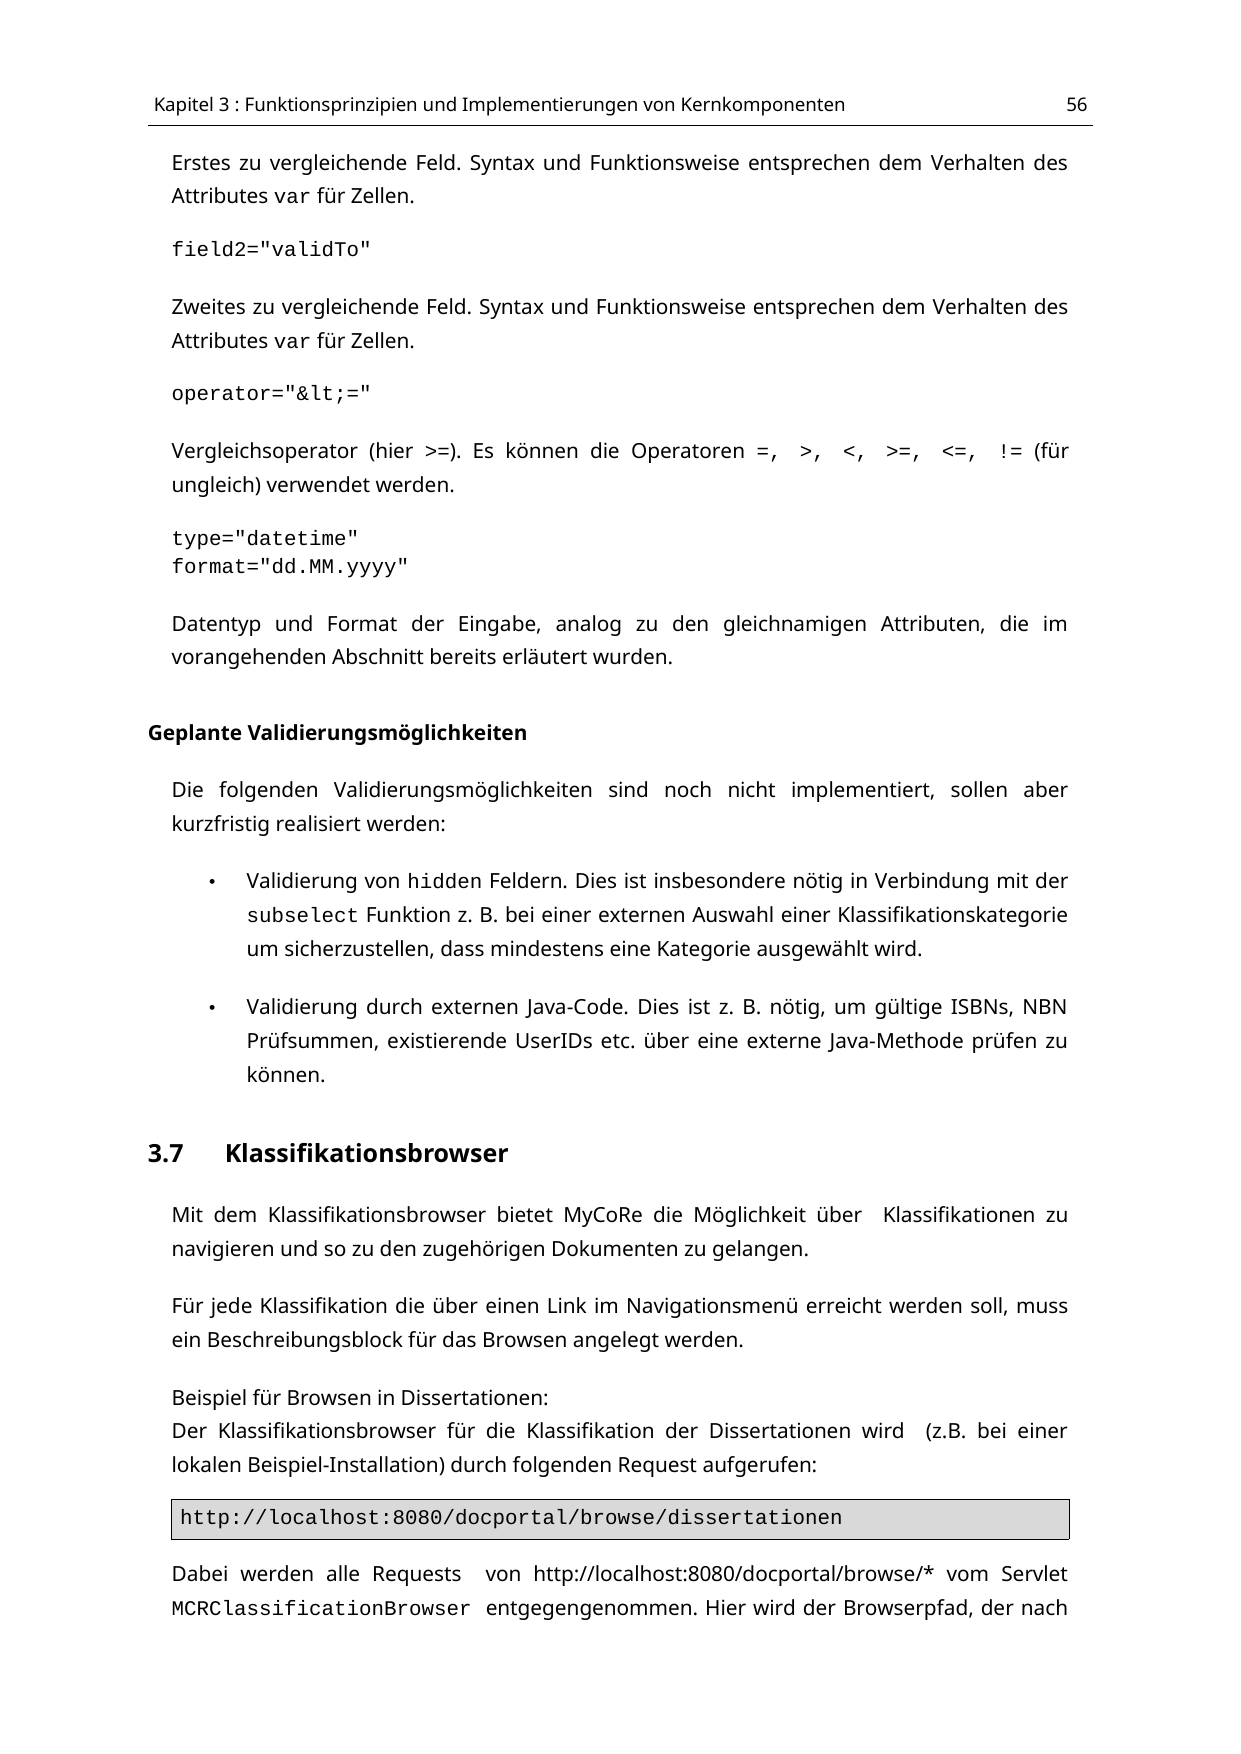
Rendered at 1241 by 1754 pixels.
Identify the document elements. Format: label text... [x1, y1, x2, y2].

text type="datetime" format="dd.MM.yyyy" [171, 528, 1069, 579]
text Mit dem Klassifikationsbrowser bietet MyCoRe die Möglichkeit über Klassifikationen zu navigieren und so zu den zugehörigen Dokumenten zu gelangen. [171, 1200, 1069, 1262]
subtitle Klassifikationsbrowser [148, 1136, 1092, 1170]
text field2="validTo" [171, 239, 1069, 263]
text Datentyp und Format der Eingabe, analog zu den gleichnamigen Attributen, die im vorangehenden Abschnitt bereits erläutert wurden. [171, 609, 1069, 671]
list Validierung von hidden Feldern. Dies ist insbesondere nötig in Verbindung mit der subselect Funktion z. B. bei einer externen Auswahl einer Klassifikationskategorie um sicherzustellen, dass mindestens eine Kategorie ausgewählt wird. [209, 866, 1069, 963]
text Vergleichsoperator (hier >=). Es können die Operatoren =, >, <, >=, <=, != (für ungleich) verwendet werden. [171, 436, 1069, 498]
text Die folgenden Validierungsmöglichkeiten sind noch nicht implementiert, sollen aber kurzfristig realisiert werden: [171, 775, 1069, 837]
subtitle Geplante Validierungsmöglichkeiten [148, 718, 1092, 746]
text Erstes zu vergleichende Feld. Syntax und Funktionsweise entsprechen dem Verhalten des Attributes var für Zellen. [171, 148, 1069, 210]
text Beispiel für Browsen in Dissertationen: Der Klassifikationsbrowser für die Klassifikation der Dissertationen wird (z.B. bei einer lokalen Beispiel-Installation) durch folgenden Request aufgerufen: [171, 1383, 1069, 1479]
text operator="&lt;=" [171, 383, 1069, 407]
text http://localhost:8080/docportal/browse/dissertationen [172, 1500, 1069, 1539]
text Zweites zu vergleichende Feld. Syntax und Funktionsweise entsprechen dem Verhalten des Attributes var für Zellen. [171, 292, 1069, 354]
text Dabei werden alle Requests von http://localhost:8080/docportal/browse/* vom Servlet MCRClassificationBrowser entgegengenommen. Hier wird der Browserpfad, der nach [171, 1559, 1069, 1622]
list Validierung durch externen Java-Code. Dies ist z. B. nötig, um gültige ISBNs, NBN Prüfsummen, existierende UserIDs etc. über eine externe Java-Methode prüfen zu können. [209, 992, 1069, 1088]
text Für jede Klassifikation die über einen Link im Navigationsmenü erreicht werden soll, muss ein Beschreibungsblock für das Browsen angelegt werden. [171, 1291, 1069, 1353]
